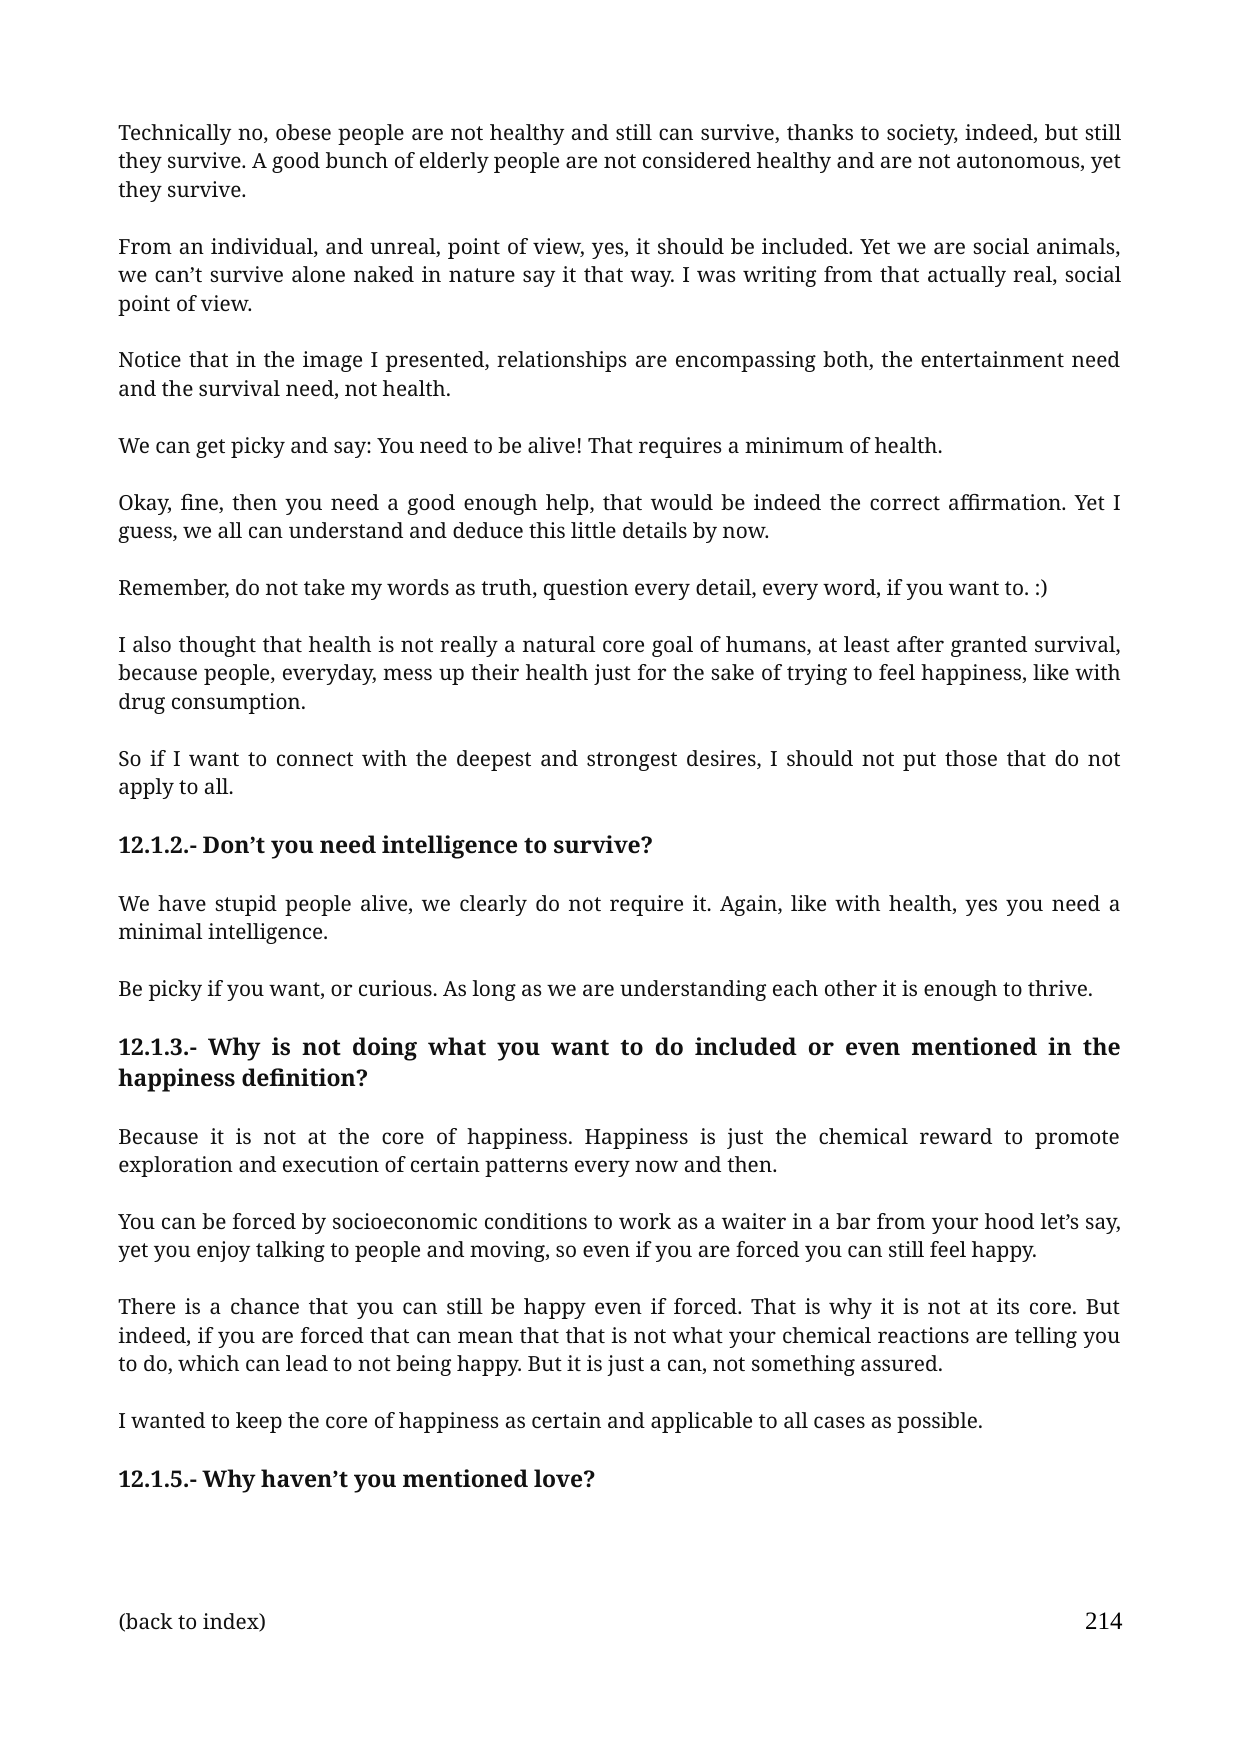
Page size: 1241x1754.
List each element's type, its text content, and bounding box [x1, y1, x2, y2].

text Be picky if you want, or curious. As long as we are understanding each other it is enough to thrive. [118, 974, 1122, 1002]
text Because it is not at the core of happiness. Happiness is just the chemical reward to promote exploration and execution of certain patterns every now and then. [118, 1122, 1122, 1179]
text I wanted to keep the core of happiness as certain and applicable to all cases as possible. [118, 1406, 1122, 1435]
text Notice that in the image I presented, relationships are encompassing both, the entertainment need and the survival need, not health. [118, 346, 1122, 402]
text Remember, do not take my words as truth, question every detail, every word, if you want to. :) [118, 573, 1122, 602]
text You can be forced by socioeconomic conditions to work as a waiter in a bar from your hood let’s say, yet you enjoy talking to people and moving, so even if you are forced you can still feel happy. [118, 1207, 1122, 1264]
text 12.1.5.- Why haven’t you mentioned love? [118, 1463, 1122, 1494]
text From an individual, and unreal, point of view, yes, it should be included. Yet we are social animals, we can’t survive alone naked in nature say it that way. I was writing from that actually real, social point of view. [118, 232, 1122, 317]
text We can get picky and say: You need to be alive! That requires a minimum of health. [118, 431, 1122, 459]
text So if I want to connect with the deepest and strongest desires, I should not put those that do not apply to all. [118, 744, 1122, 801]
text Technically no, obese people are not healthy and still can survive, thanks to society, indeed, but still they survive. A good bunch of elderly people are not considered healthy and are not autonomous, yet they survive. [118, 118, 1122, 203]
text We have stupid people alive, we clearly do not require it. Again, like with health, yes you need a minimal intelligence. [118, 889, 1122, 946]
text 12.1.3.- Why is not doing what you want to do included or even mentioned in the happiness definition? [118, 1031, 1122, 1093]
text There is a chance that you can still be happy even if forced. That is why it is not at its core. But indeed, if you are forced that can mean that that is not what your chemical reactions are telling you to do, which can lead to not being happy. But it is just a can, not something assured. [118, 1292, 1122, 1378]
text Okay, fine, then you need a good enough help, that would be indeed the correct affirmation. Yet I guess, we all can understand and deduce this little details by now. [118, 488, 1122, 545]
text I also thought that health is not really a natural core goal of humans, at least after granted survival, because people, everyday, mess up their health just for the sake of trying to feel happiness, like with drug consumption. [118, 630, 1122, 715]
text 12.1.2.- Don’t you need intelligence to survive? [118, 829, 1122, 860]
